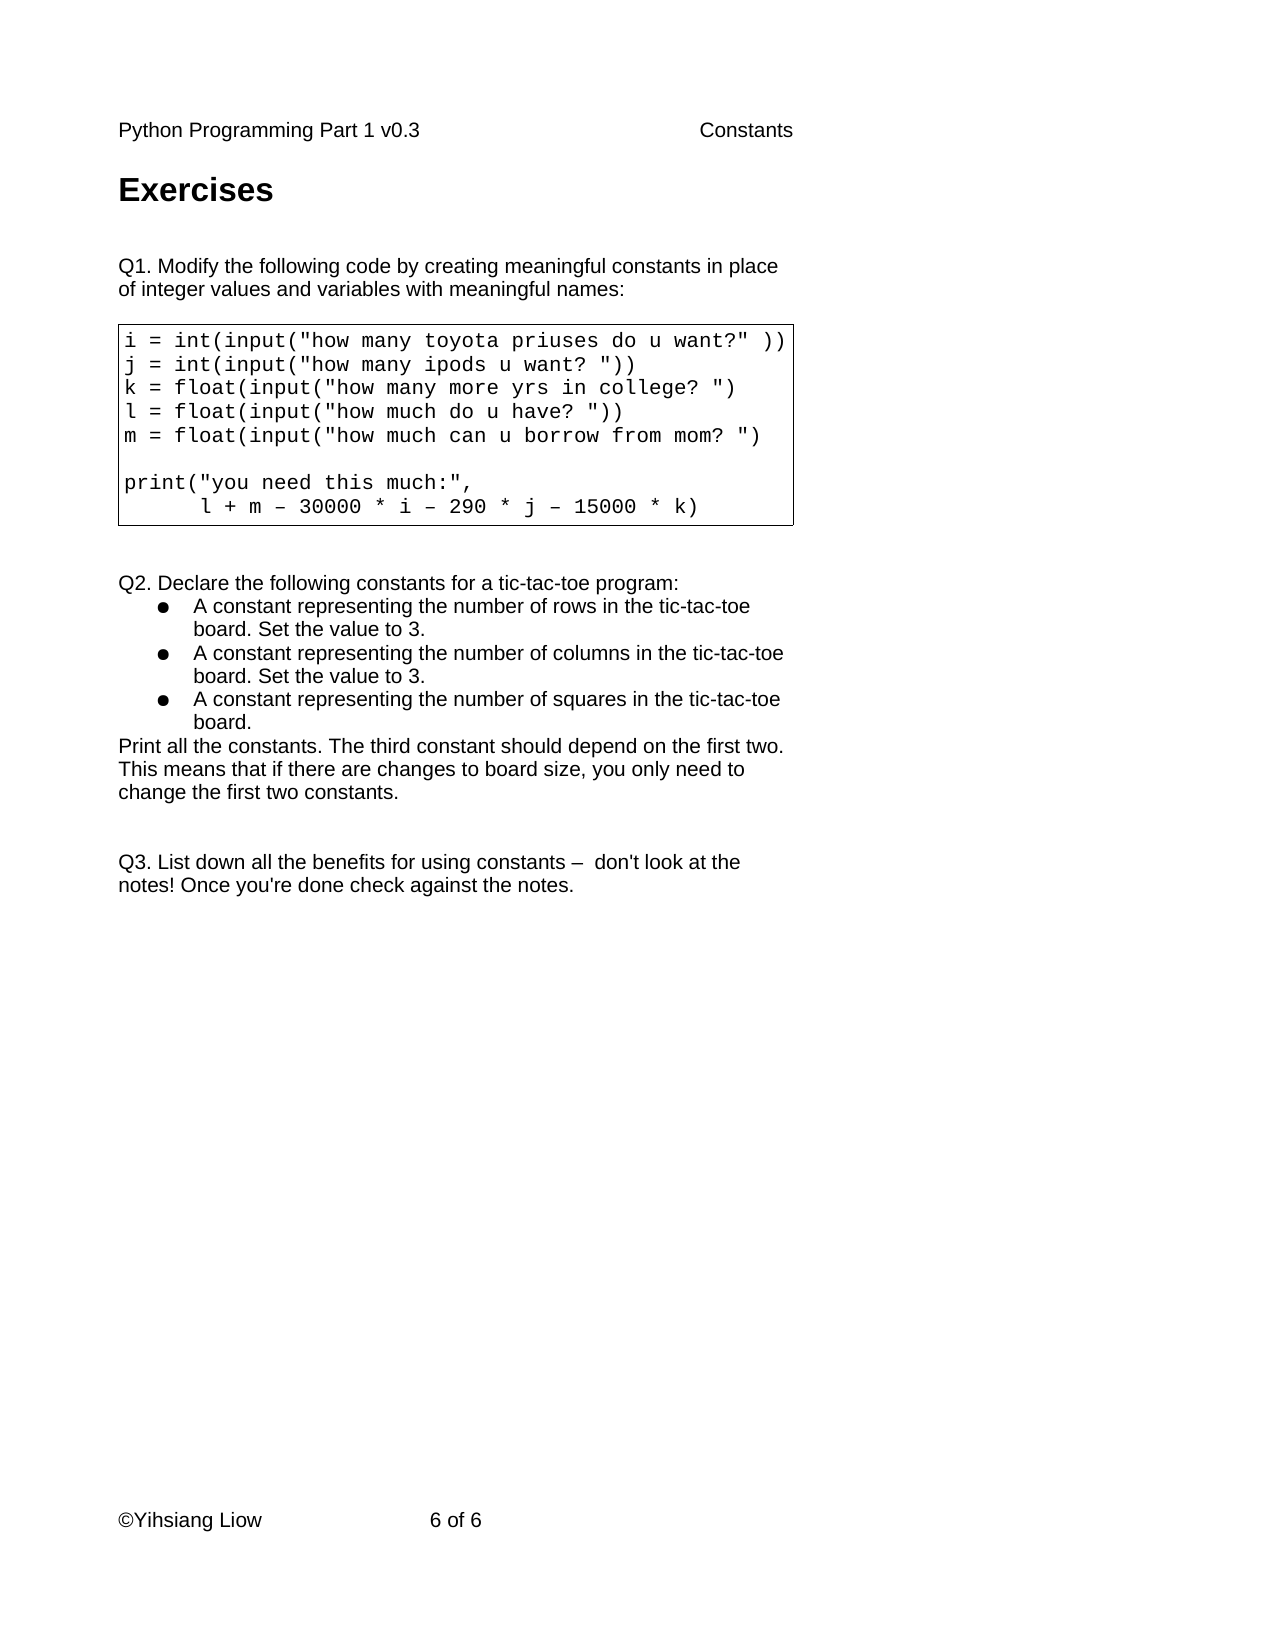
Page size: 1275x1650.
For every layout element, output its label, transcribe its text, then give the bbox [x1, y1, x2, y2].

text Q2. Declare the following constants for a tic-tac-toe program: [118, 572, 793, 595]
table_header i = int(input("how many toyota priuses do u want?" )) j = int(input("how many ipods u want? ")) k = float(input("how many more yrs in college? ") l = float(input("how much do u have? ")) m = float(input("how much can u borrow from mom? ") print("you need this much:", l + m – 30000 * i – 290 * j – 15000 * k) [119, 325, 793, 525]
text Q3. List down all the benefits for using constants – don't look at the notes! Once you're done check against the notes. [118, 850, 793, 897]
text Q1. Modify the following code by creating meaningful constants in place of integer values and variables with meaningful names: [118, 254, 793, 301]
list A constant representing the number of squares in the tic-tac-toe board. [156, 688, 793, 734]
text Print all the constants. The third constant should depend on the first two. This means that if there are changes to board size, you only need to change the first two constants. [118, 734, 793, 804]
list A constant representing the number of rows in the tic-tac-toe board. Set the value to 3. [156, 595, 793, 641]
list A constant representing the number of columns in the tic-tac-toe board. Set the value to 3. [156, 641, 793, 688]
text Exercises [118, 171, 793, 208]
